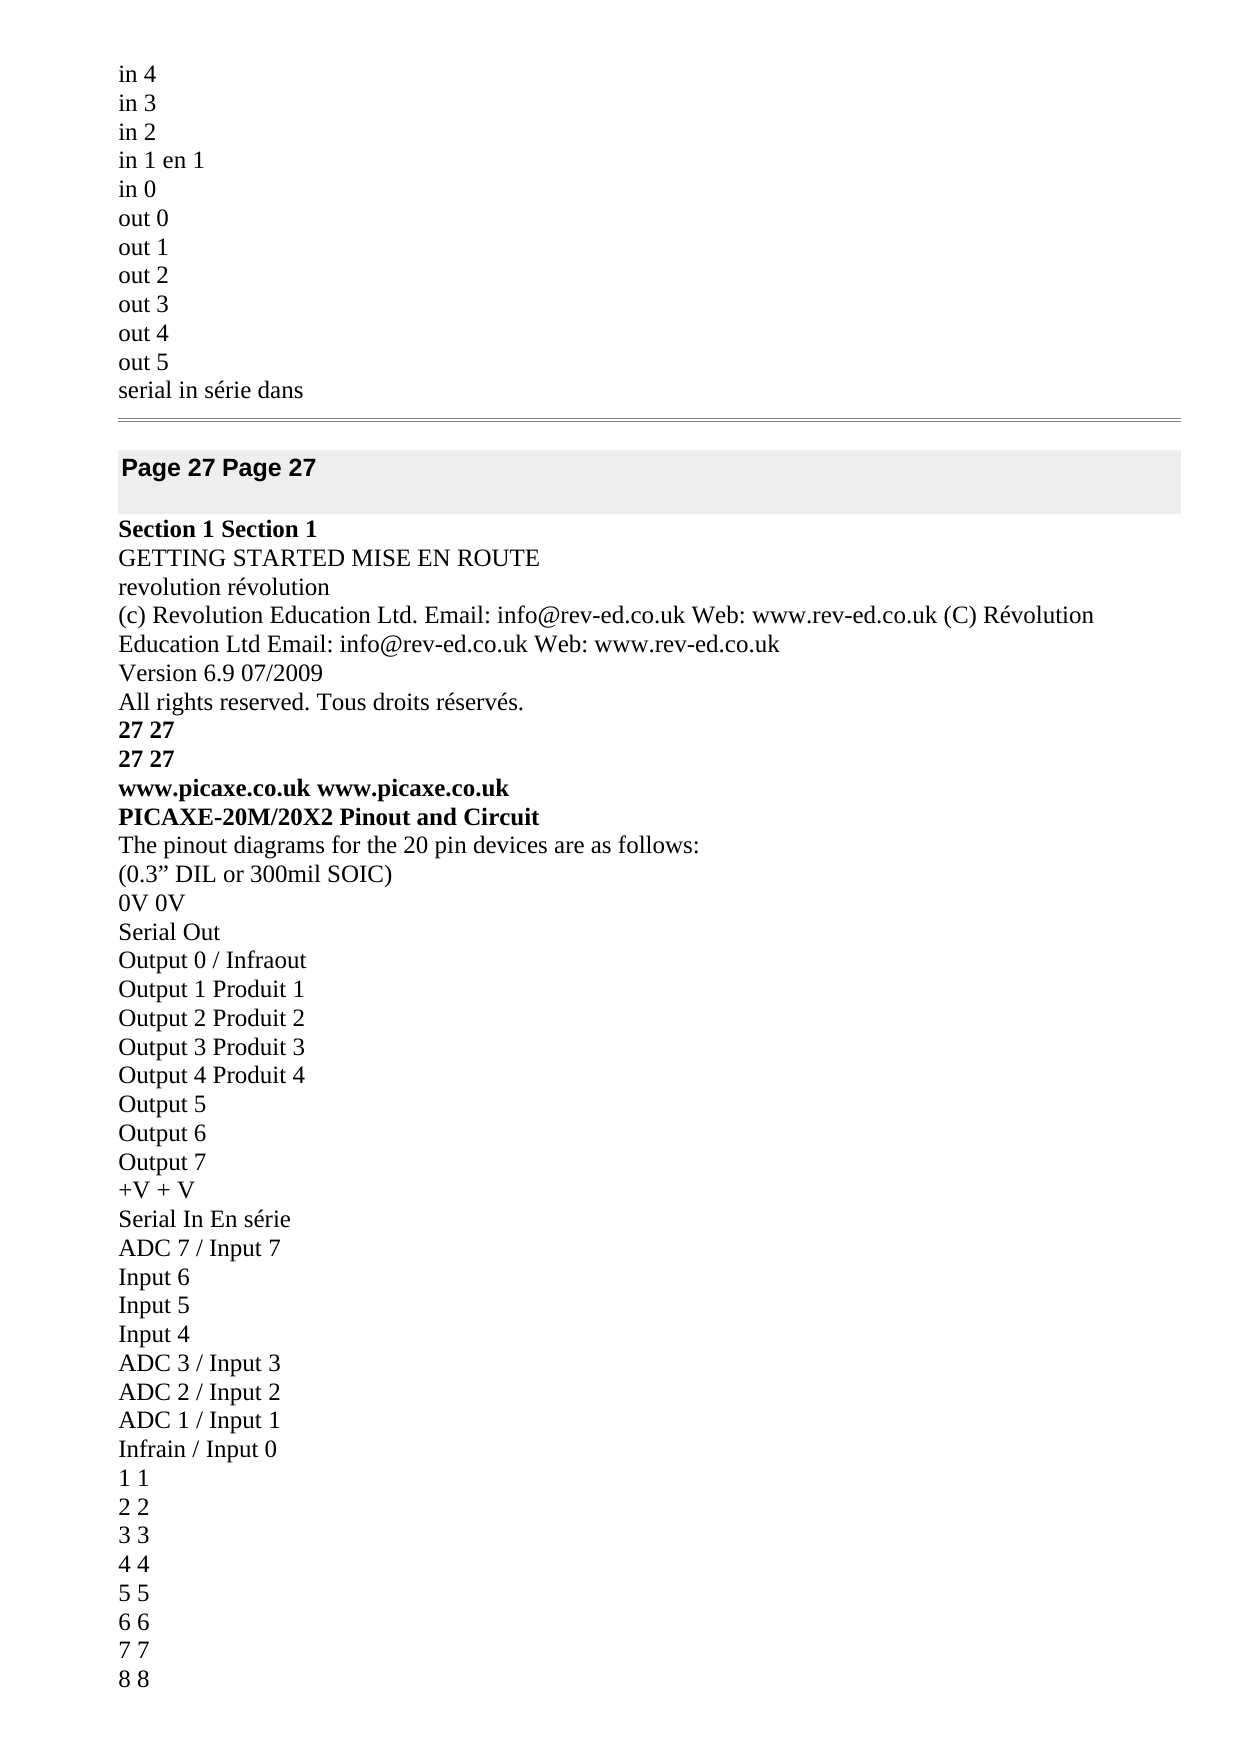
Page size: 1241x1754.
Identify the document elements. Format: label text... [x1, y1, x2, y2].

text 6 6 [118, 1607, 1181, 1636]
text out 5 [118, 347, 1181, 375]
text in 1 en 1 [118, 145, 1181, 174]
text Output 3 Produit 3 [118, 1032, 1181, 1061]
text revolution révolution [118, 572, 1181, 601]
text +V + V [118, 1176, 1181, 1204]
text out 3 [118, 289, 1181, 318]
text Output 7 [118, 1147, 1181, 1176]
text out 2 [118, 260, 1181, 289]
text in 3 [118, 88, 1181, 117]
text Section 1 Section 1 [118, 514, 1181, 543]
text Output 6 [118, 1118, 1181, 1147]
text ADC 7 / Input 7 [118, 1233, 1181, 1262]
text ADC 2 / Input 2 [118, 1377, 1181, 1406]
text in 2 [118, 117, 1181, 145]
text in 0 [118, 174, 1181, 203]
text out 4 [118, 318, 1181, 347]
text 3 3 [118, 1521, 1181, 1549]
text The pinout diagrams for the 20 pin devices are as follows: [118, 831, 1181, 859]
text serial in série dans [118, 375, 1181, 404]
text Output 2 Produit 2 [118, 1003, 1181, 1032]
text All rights reserved. Tous droits réservés. [118, 687, 1181, 716]
text 7 7 [118, 1636, 1181, 1664]
text 0V 0V [118, 888, 1181, 917]
text 5 5 [118, 1578, 1181, 1607]
text Output 5 [118, 1089, 1181, 1118]
text Input 6 [118, 1262, 1181, 1291]
text Infrain / Input 0 [118, 1434, 1181, 1463]
text out 1 [118, 232, 1181, 260]
text Output 0 / Infraout [118, 946, 1181, 974]
text 1 1 [118, 1463, 1181, 1492]
text out 0 [118, 203, 1181, 232]
text 8 8 [118, 1664, 1181, 1693]
text Output 1 Produit 1 [118, 974, 1181, 1003]
text (c) Revolution Education Ltd. Email: info@rev-ed.co.uk Web: www.rev-ed.co.uk (C) Révolution Education Ltd Email: info@rev-ed.co.uk Web: www.rev-ed.co.uk [118, 601, 1181, 658]
text Serial In En série [118, 1204, 1181, 1233]
text (0.3” DIL or 300mil SOIC) [118, 859, 1181, 888]
text Version 6.9 07/2009 [118, 658, 1181, 687]
text Input 5 [118, 1291, 1181, 1319]
text www.picaxe.co.uk www.picaxe.co.uk [118, 773, 1181, 802]
text PICAXE-20M/20X2 Pinout and Circuit [118, 802, 1181, 831]
text 27 27 [118, 716, 1181, 744]
text in 4 [118, 59, 1181, 88]
text 2 2 [118, 1492, 1181, 1521]
text Serial Out [118, 917, 1181, 946]
text Input 4 [118, 1319, 1181, 1348]
text GETTING STARTED MISE EN ROUTE [118, 543, 1181, 572]
text ADC 1 / Input 1 [118, 1406, 1181, 1434]
text 4 4 [118, 1549, 1181, 1578]
text Output 4 Produit 4 [118, 1061, 1181, 1089]
text ADC 3 / Input 3 [118, 1348, 1181, 1377]
text 27 27 [118, 744, 1181, 773]
table_header Page 27 Page 27 [118, 450, 1181, 514]
